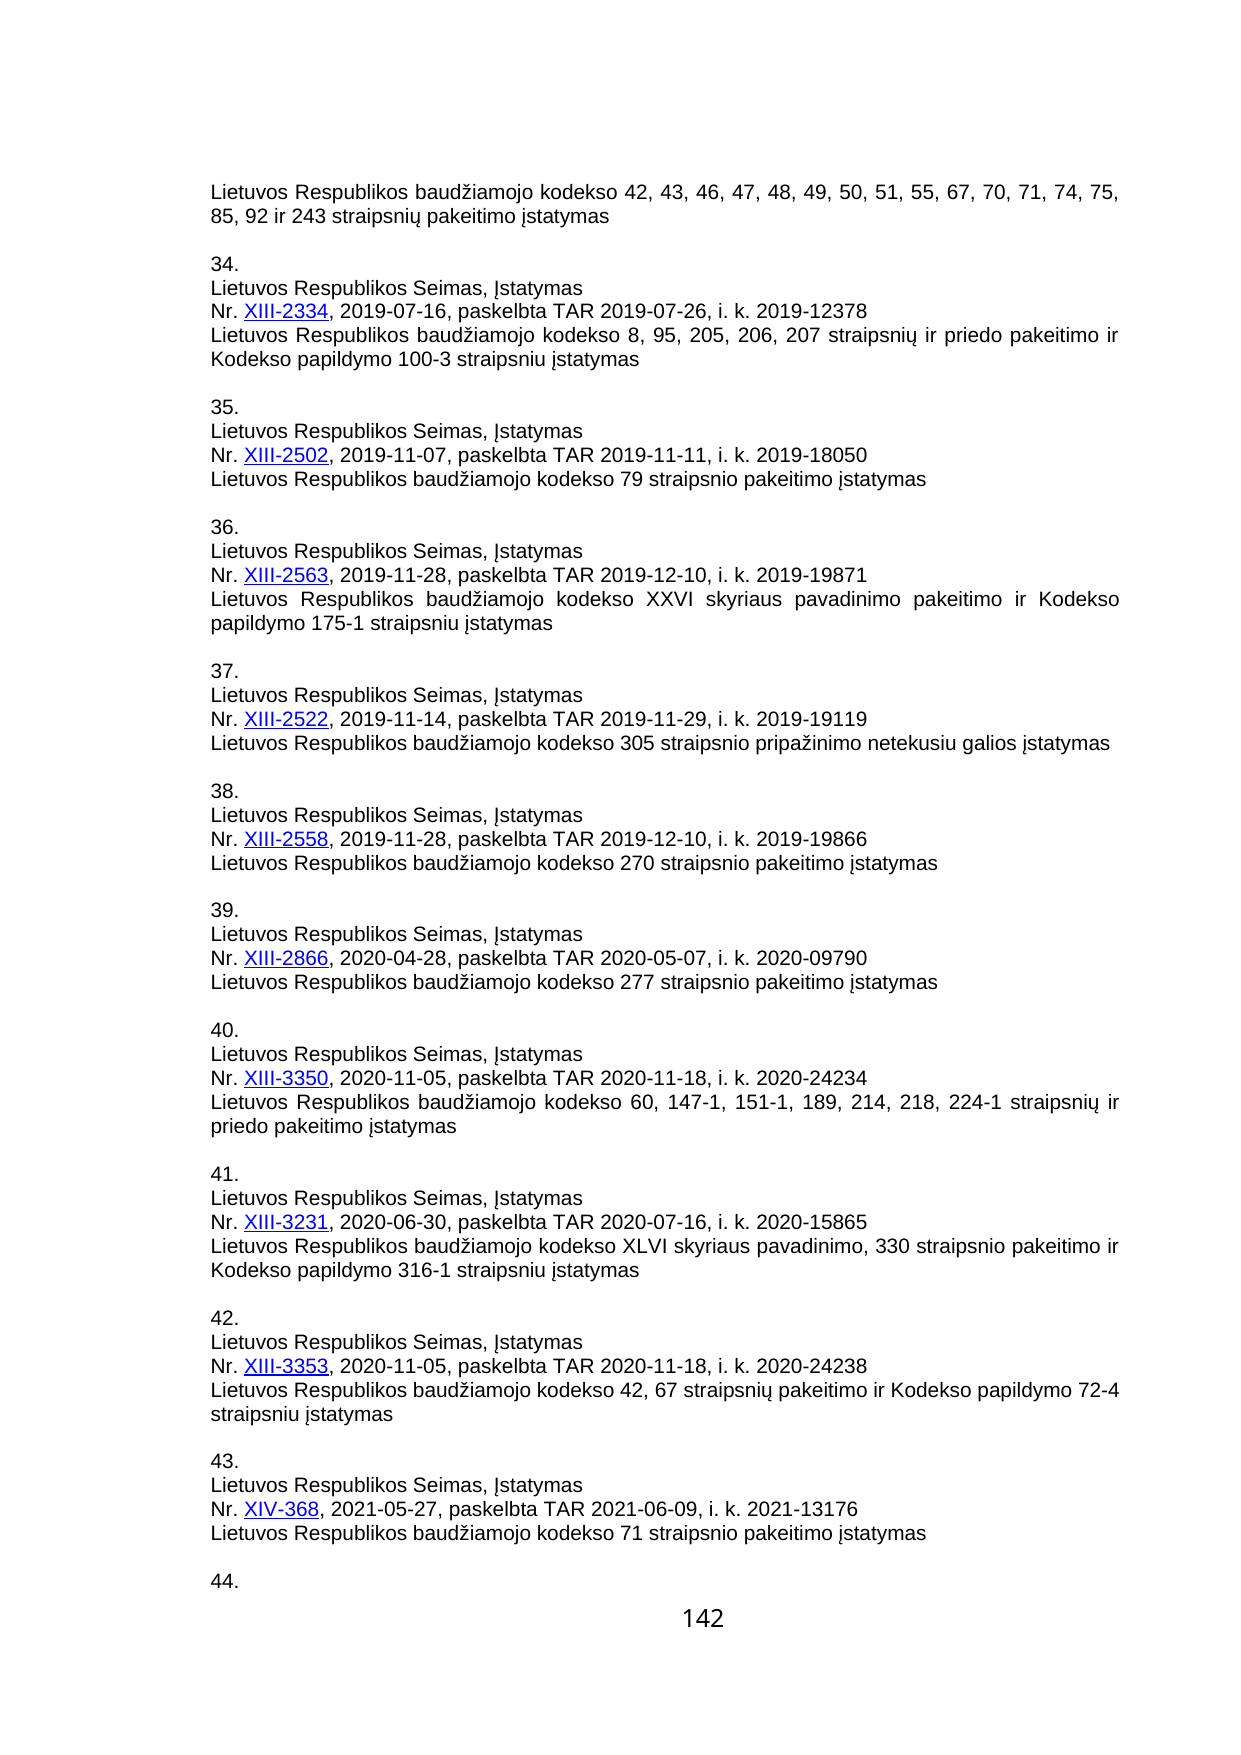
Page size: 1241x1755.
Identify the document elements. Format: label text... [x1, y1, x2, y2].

text Lietuvos Respublikos Seimas, Įstatymas [210, 419, 1120, 443]
text Lietuvos Respublikos baudžiamojo kodekso 71 straipsnio pakeitimo įstatymas [210, 1521, 1120, 1545]
text 44. [210, 1569, 1120, 1593]
text 36. [210, 515, 1120, 539]
text Nr. XIII-2522, 2019-11-14, paskelbta TAR 2019-11-29, i. k. 2019-19119 [210, 707, 1120, 731]
text Lietuvos Respublikos baudžiamojo kodekso 42, 43, 46, 47, 48, 49, 50, 51, 55, 67, 70, 71, 74, 75, 85, 92 ir 243 straipsnių pakeitimo įstatymas [210, 179, 1120, 227]
text Lietuvos Respublikos baudžiamojo kodekso 277 straipsnio pakeitimo įstatymas [210, 970, 1120, 994]
text Lietuvos Respublikos Seimas, Įstatymas [210, 1473, 1120, 1497]
text Lietuvos Respublikos Seimas, Įstatymas [210, 1186, 1120, 1210]
text Lietuvos Respublikos Seimas, Įstatymas [210, 1042, 1120, 1066]
text Nr. XIV-368, 2021-05-27, paskelbta TAR 2021-06-09, i. k. 2021-13176 [210, 1497, 1120, 1521]
text 39. [210, 898, 1120, 922]
text Lietuvos Respublikos Seimas, Įstatymas [210, 802, 1120, 826]
text Lietuvos Respublikos baudžiamojo kodekso 305 straipsnio pripažinimo netekusiu galios įstatymas [210, 731, 1120, 754]
text 42. [210, 1306, 1120, 1329]
text Lietuvos Respublikos baudžiamojo kodekso 60, 147-1, 151-1, 189, 214, 218, 224-1 straipsnių ir priedo pakeitimo įstatymas [210, 1090, 1120, 1138]
text 34. [210, 251, 1120, 275]
text Lietuvos Respublikos baudžiamojo kodekso XLVI skyriaus pavadinimo, 330 straipsnio pakeitimo ir Kodekso papildymo 316-1 straipsniu įstatymas [210, 1234, 1120, 1282]
text Lietuvos Respublikos Seimas, Įstatymas [210, 1329, 1120, 1353]
text Lietuvos Respublikos baudžiamojo kodekso 42, 67 straipsnių pakeitimo ir Kodekso papildymo 72-4 straipsniu įstatymas [210, 1377, 1120, 1425]
text 40. [210, 1018, 1120, 1042]
text Lietuvos Respublikos Seimas, Įstatymas [210, 683, 1120, 707]
text 43. [210, 1449, 1120, 1473]
text Nr. XIII-3231, 2020-06-30, paskelbta TAR 2020-07-16, i. k. 2020-15865 [210, 1210, 1120, 1234]
text Nr. XIII-2866, 2020-04-28, paskelbta TAR 2020-05-07, i. k. 2020-09790 [210, 946, 1120, 970]
text 35. [210, 395, 1120, 419]
text Lietuvos Respublikos baudžiamojo kodekso 79 straipsnio pakeitimo įstatymas [210, 467, 1120, 491]
text Nr. XIII-2563, 2019-11-28, paskelbta TAR 2019-12-10, i. k. 2019-19871 [210, 563, 1120, 587]
text Lietuvos Respublikos Seimas, Įstatymas [210, 539, 1120, 563]
text Nr. XIII-2334, 2019-07-16, paskelbta TAR 2019-07-26, i. k. 2019-12378 [210, 299, 1120, 323]
text 37. [210, 659, 1120, 683]
text Nr. XIII-2502, 2019-11-07, paskelbta TAR 2019-11-11, i. k. 2019-18050 [210, 443, 1120, 467]
text Lietuvos Respublikos baudžiamojo kodekso XXVI skyriaus pavadinimo pakeitimo ir Kodekso papildymo 175-1 straipsniu įstatymas [210, 587, 1120, 635]
text Nr. XIII-3353, 2020-11-05, paskelbta TAR 2020-11-18, i. k. 2020-24238 [210, 1353, 1120, 1377]
text Nr. XIII-3350, 2020-11-05, paskelbta TAR 2020-11-18, i. k. 2020-24234 [210, 1066, 1120, 1090]
text Lietuvos Respublikos Seimas, Įstatymas [210, 922, 1120, 946]
text Lietuvos Respublikos Seimas, Įstatymas [210, 275, 1120, 299]
text Lietuvos Respublikos baudžiamojo kodekso 270 straipsnio pakeitimo įstatymas [210, 850, 1120, 874]
text Nr. XIII-2558, 2019-11-28, paskelbta TAR 2019-12-10, i. k. 2019-19866 [210, 826, 1120, 850]
text Lietuvos Respublikos baudžiamojo kodekso 8, 95, 205, 206, 207 straipsnių ir priedo pakeitimo ir Kodekso papildymo 100-3 straipsniu įstatymas [210, 323, 1120, 371]
text 41. [210, 1162, 1120, 1186]
text 38. [210, 778, 1120, 802]
